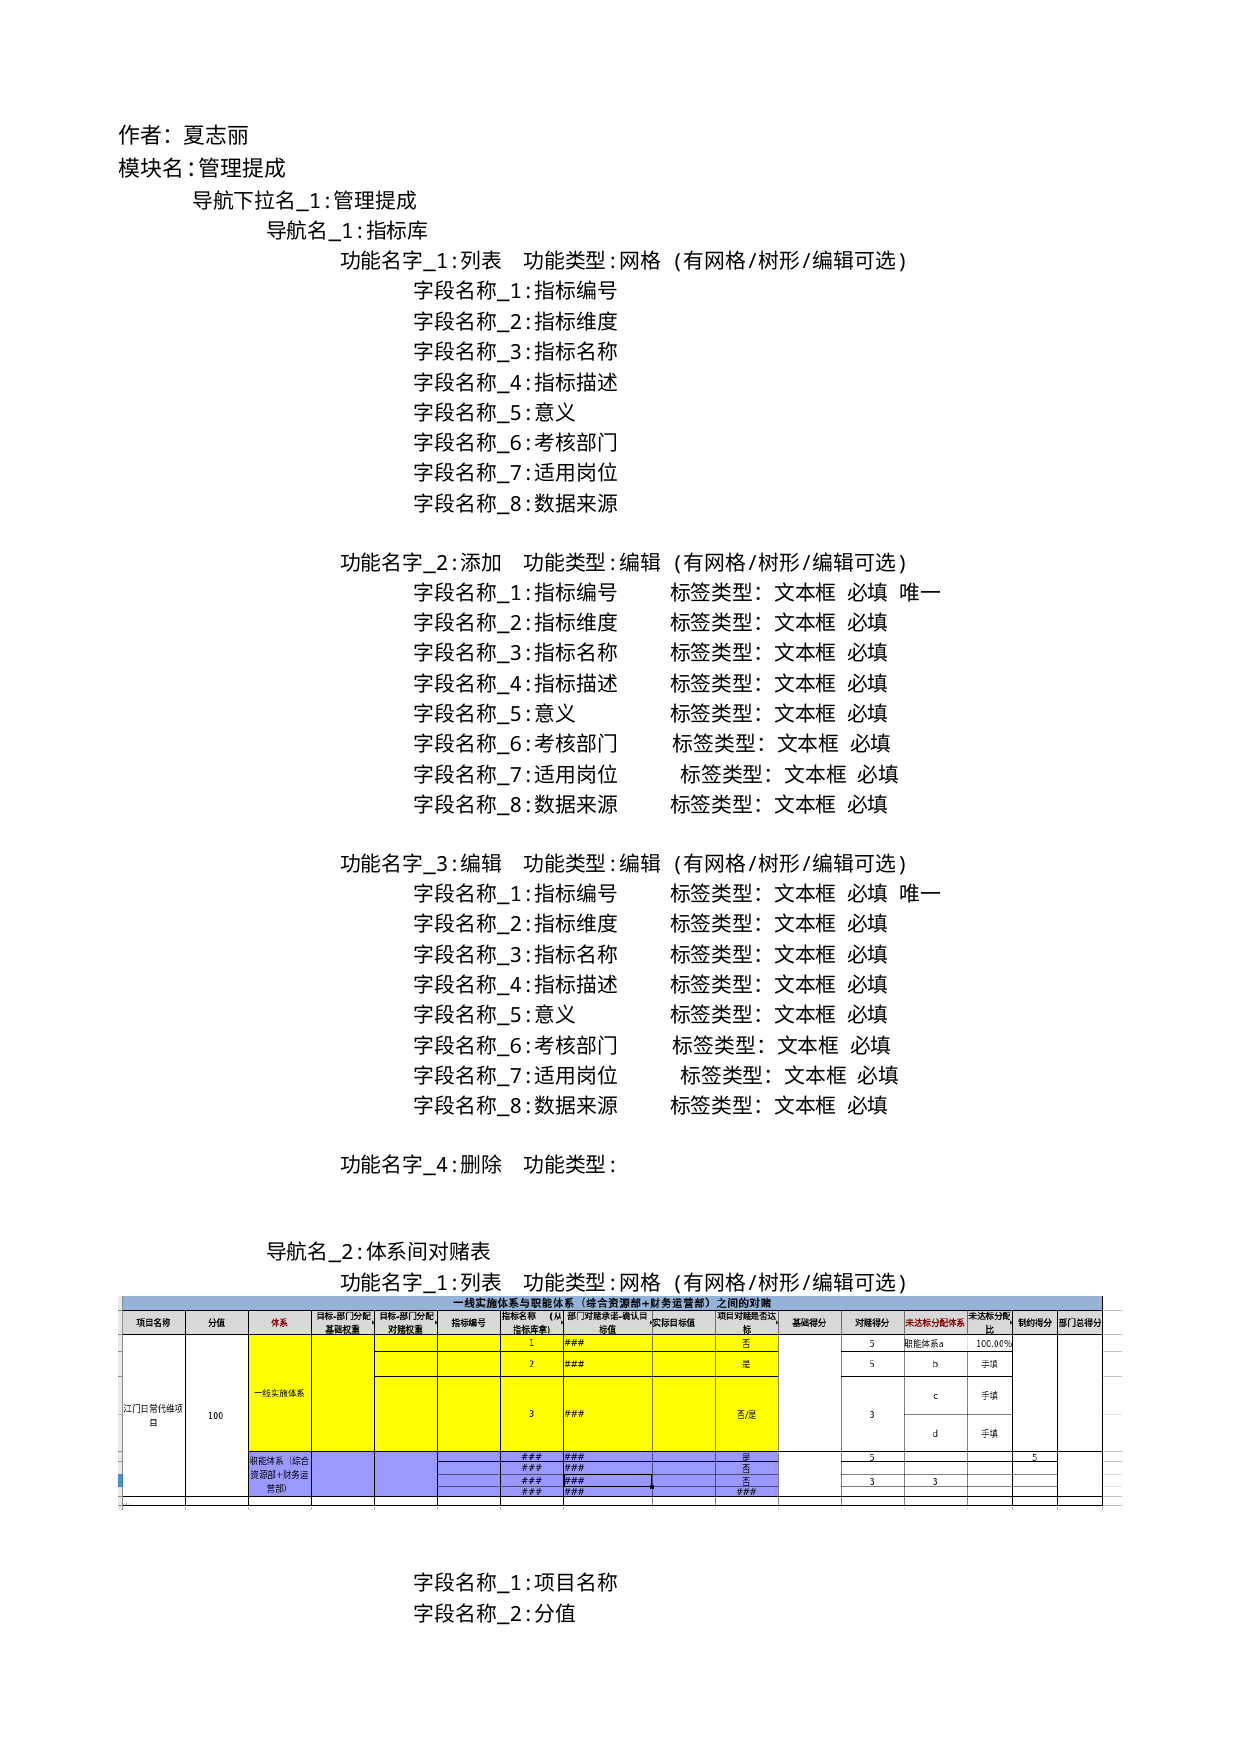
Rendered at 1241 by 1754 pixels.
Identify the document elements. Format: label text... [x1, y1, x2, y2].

text 字段名称_3:指标名称 标签类型：文本框 必填 [118, 938, 1122, 968]
text 字段名称_3:指标名称 标签类型：文本框 必填 [118, 637, 1122, 667]
text 功能名字_4:删除 功能类型: [118, 1148, 1122, 1178]
text 字段名称_5:意义 [118, 396, 1122, 426]
text 功能名字_1:列表 功能类型:网格 (有网格/树形/编辑可选) [118, 244, 1122, 275]
text 字段名称_2:分值 [118, 1597, 1122, 1627]
text 功能名字_3:编辑 功能类型:编辑 (有网格/树形/编辑可选) [118, 847, 1122, 877]
text 功能名字_1:列表 功能类型:网格 (有网格/树形/编辑可选) [118, 1266, 1122, 1296]
text 字段名称_1:指标编号 标签类型：文本框 必填 唯一 [118, 877, 1122, 908]
text 字段名称_5:意义 标签类型：文本框 必填 [118, 998, 1122, 1029]
text 字段名称_6:考核部门 标签类型：文本框 必填 [118, 728, 1122, 758]
text 导航名_1:指标库 [118, 214, 1122, 244]
text 导航下拉名_1:管理提成 [118, 184, 1122, 214]
text 字段名称_4:指标描述 [118, 366, 1122, 396]
text 字段名称_4:指标描述 标签类型：文本框 必填 [118, 667, 1122, 697]
text 字段名称_6:考核部门 [118, 426, 1122, 457]
text 字段名称_2:指标维度 标签类型：文本框 必填 [118, 606, 1122, 637]
text 模块名:管理提成 [118, 150, 1122, 184]
text 字段名称_1:项目名称 [118, 1566, 1122, 1597]
text 字段名称_4:指标描述 标签类型：文本框 必填 [118, 968, 1122, 998]
text 字段名称_8:数据来源 标签类型：文本框 必填 [118, 788, 1122, 818]
text 字段名称_3:指标名称 [118, 335, 1122, 366]
text 字段名称_2:指标维度 [118, 305, 1122, 335]
text 字段名称_1:指标编号 [118, 275, 1122, 305]
text 功能名字_2:添加 功能类型:编辑 (有网格/树形/编辑可选) [118, 546, 1122, 576]
text 字段名称_1:指标编号 标签类型：文本框 必填 唯一 [118, 576, 1122, 606]
text 字段名称_8:数据来源 标签类型：文本框 必填 [118, 1089, 1122, 1120]
text 作者：夏志丽 [118, 118, 1122, 150]
text 字段名称_5:意义 标签类型：文本框 必填 [118, 697, 1122, 728]
text 字段名称_7:适用岗位 标签类型：文本框 必填 [118, 1059, 1122, 1089]
picture [118, 1296, 1123, 1510]
text 字段名称_8:数据来源 [118, 487, 1122, 517]
text 字段名称_7:适用岗位 标签类型：文本框 必填 [118, 758, 1122, 788]
text 导航名_2:体系间对赌表 [118, 1235, 1122, 1266]
text 字段名称_6:考核部门 标签类型：文本框 必填 [118, 1029, 1122, 1059]
text 字段名称_7:适用岗位 [118, 457, 1122, 487]
text 字段名称_2:指标维度 标签类型：文本框 必填 [118, 908, 1122, 938]
